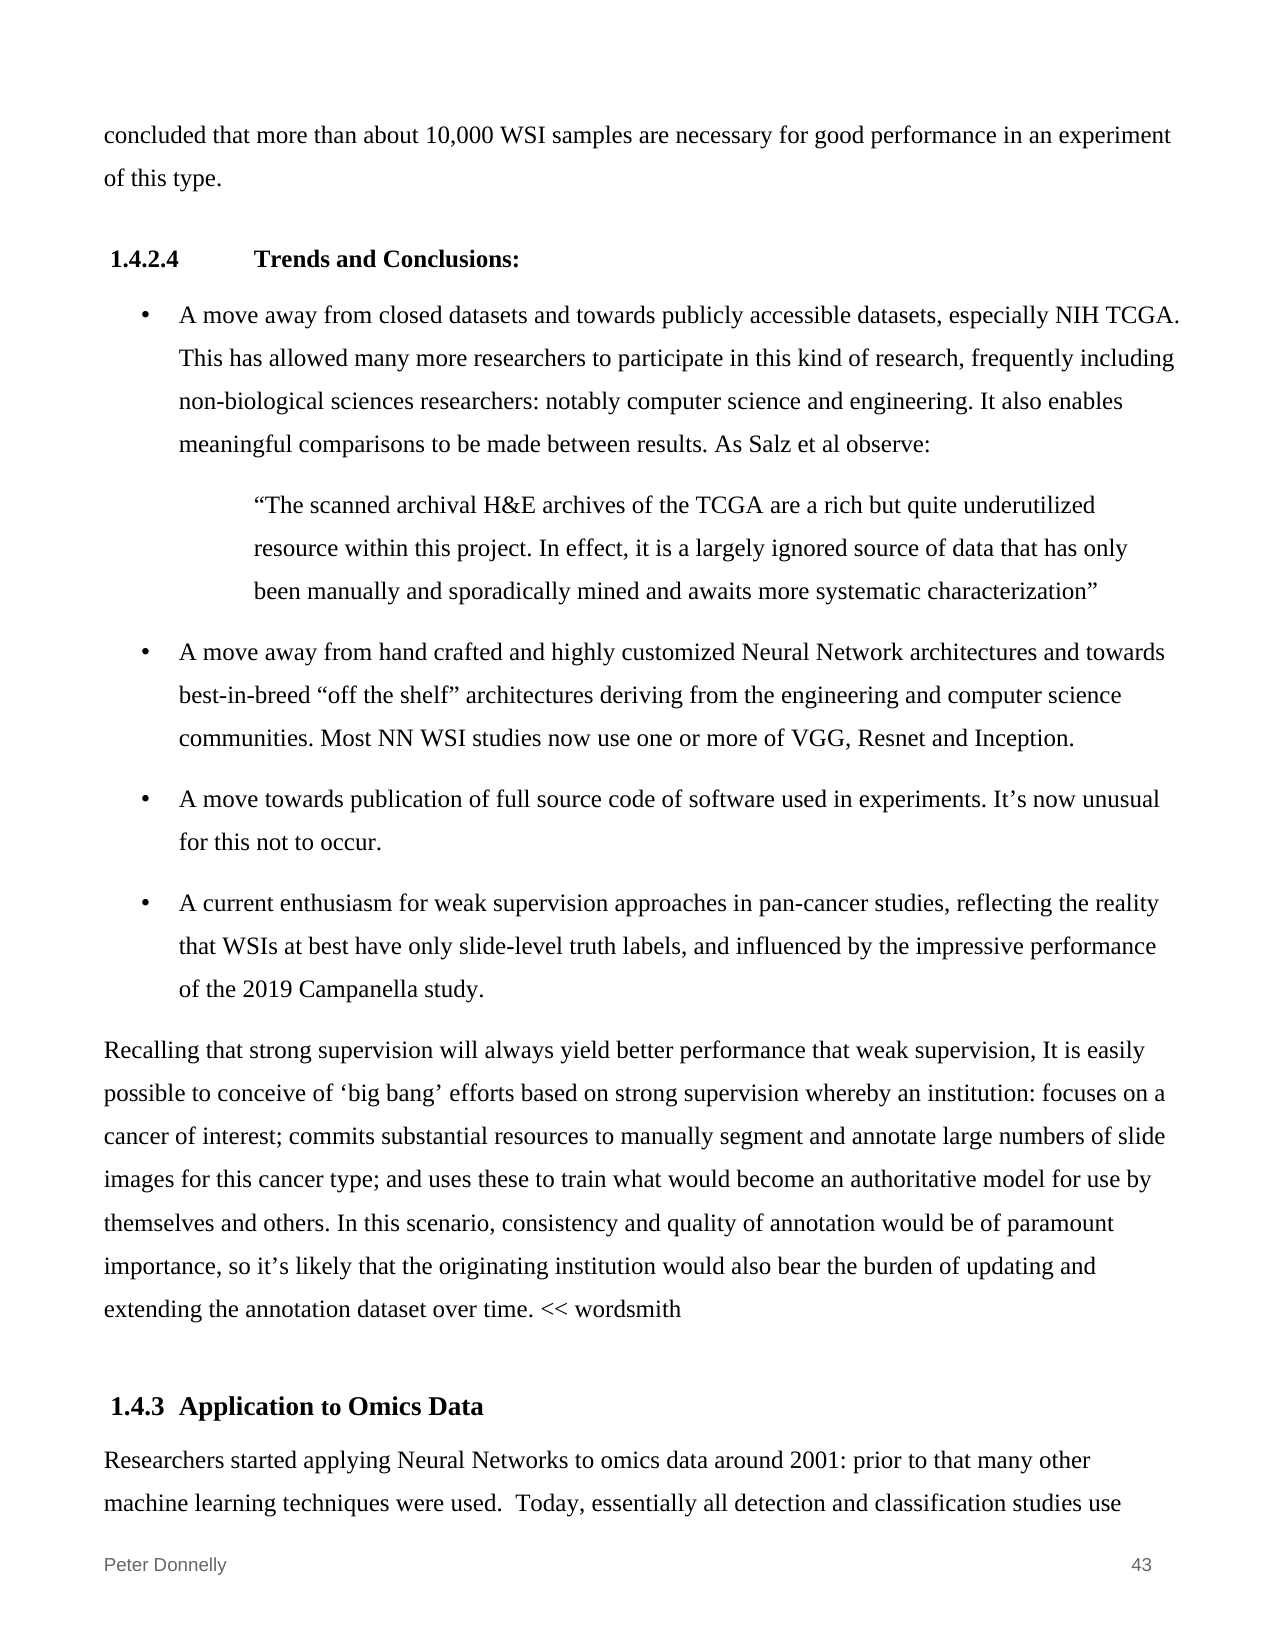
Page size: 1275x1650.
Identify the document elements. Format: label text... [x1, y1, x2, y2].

subtitle Trends and Conclusions: [103, 244, 1181, 273]
text “The scanned archival H&E archives of the TCGA are a rich but quite underutilized resource within this project. In effect, it is a largely ignored source of data that has only been manually and sporadically mined and awaits more systematic characterization” [253, 490, 1181, 605]
text Researchers started applying Neural Networks to omics data around 2001: prior to that many other machine learning techniques were used. Today, essentially all detection and classification studies use [103, 1445, 1181, 1517]
subtitle Application to Omics Data [103, 1390, 1181, 1421]
list A current enthusiasm for weak supervision approaches in pan-cancer studies, reflecting the reality that WSIs at best have only slide-level truth labels, and influenced by the impressive performance of the 2019 Campanella study. [141, 888, 1181, 1003]
text concluded that more than about 10,000 WSI samples are necessary for good performance in an experiment of this type. [103, 120, 1181, 192]
list A move away from closed datasets and towards publicly accessible datasets, especially NIH TCGA. This has allowed many more researchers to participate in this kind of research, frequently including non-biological sciences researchers: notably computer science and engineering. It also enables meaningful comparisons to be made between results. As Salz et al observe: [141, 300, 1181, 458]
list A move towards publication of full source code of software used in experiments. It’s now unusual for this not to occur. [141, 784, 1181, 856]
text Recalling that strong supervision will always yield better performance that weak supervision, It is easily possible to conceive of ‘big bang’ efforts based on strong supervision whereby an institution: focuses on a cancer of interest; commits substantial resources to manually segment and annotate large numbers of slide images for this cancer type; and uses these to train what would become an authoritative model for use by themselves and others. In this scenario, consistency and quality of annotation would be of paramount importance, so it’s likely that the originating institution would also bear the burden of updating and extending the annotation dataset over time. << wordsmith [103, 1035, 1181, 1323]
list A move away from hand crafted and highly customized Neural Network architectures and towards best-in-breed “off the shelf” architectures deriving from the engineering and computer science communities. Most NN WSI studies now use one or more of VGG, Resnet and Inception. [141, 637, 1181, 752]
